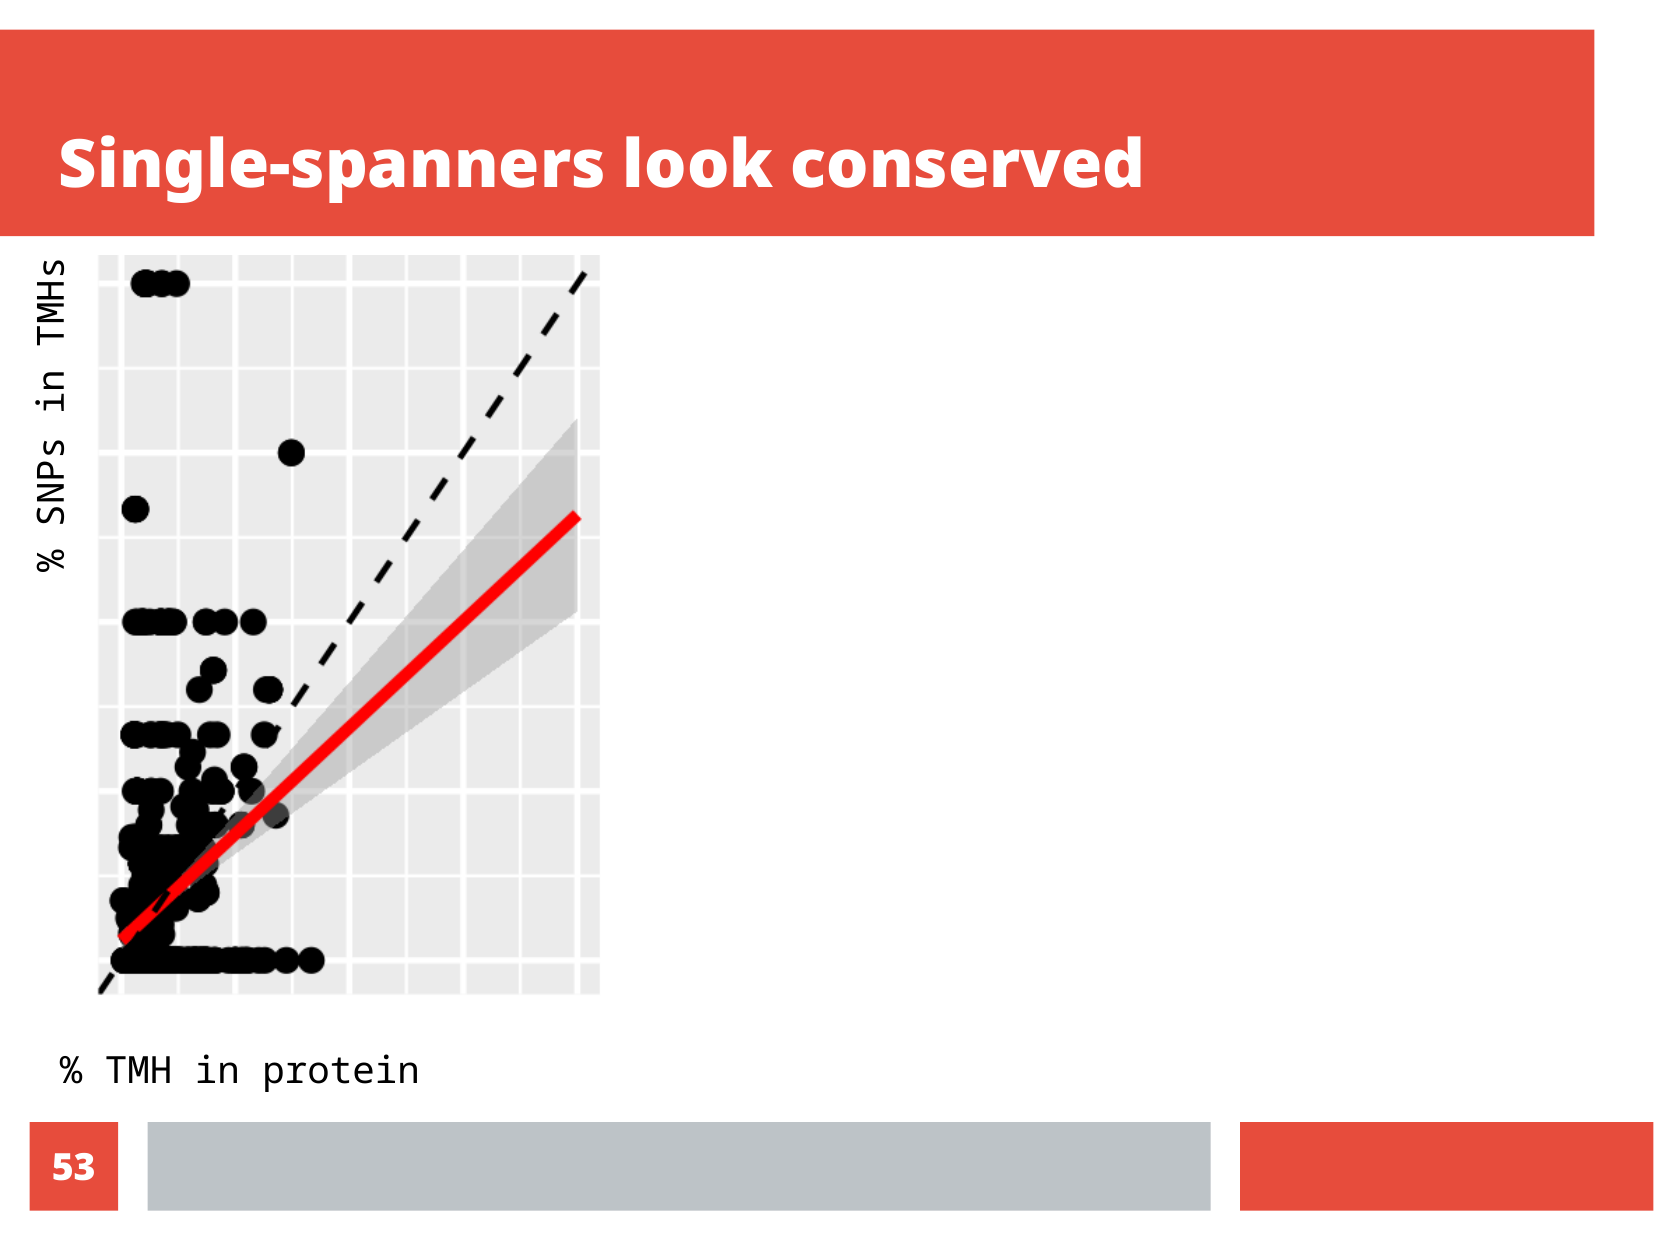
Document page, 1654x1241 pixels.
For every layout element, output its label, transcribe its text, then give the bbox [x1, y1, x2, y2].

picture [90, 255, 615, 1006]
title Single-spanners look conserved [59, 59, 1595, 207]
text_box % TMH in protein [45, 1036, 751, 1096]
text_box % SNPs in TMHs [16, 255, 76, 587]
